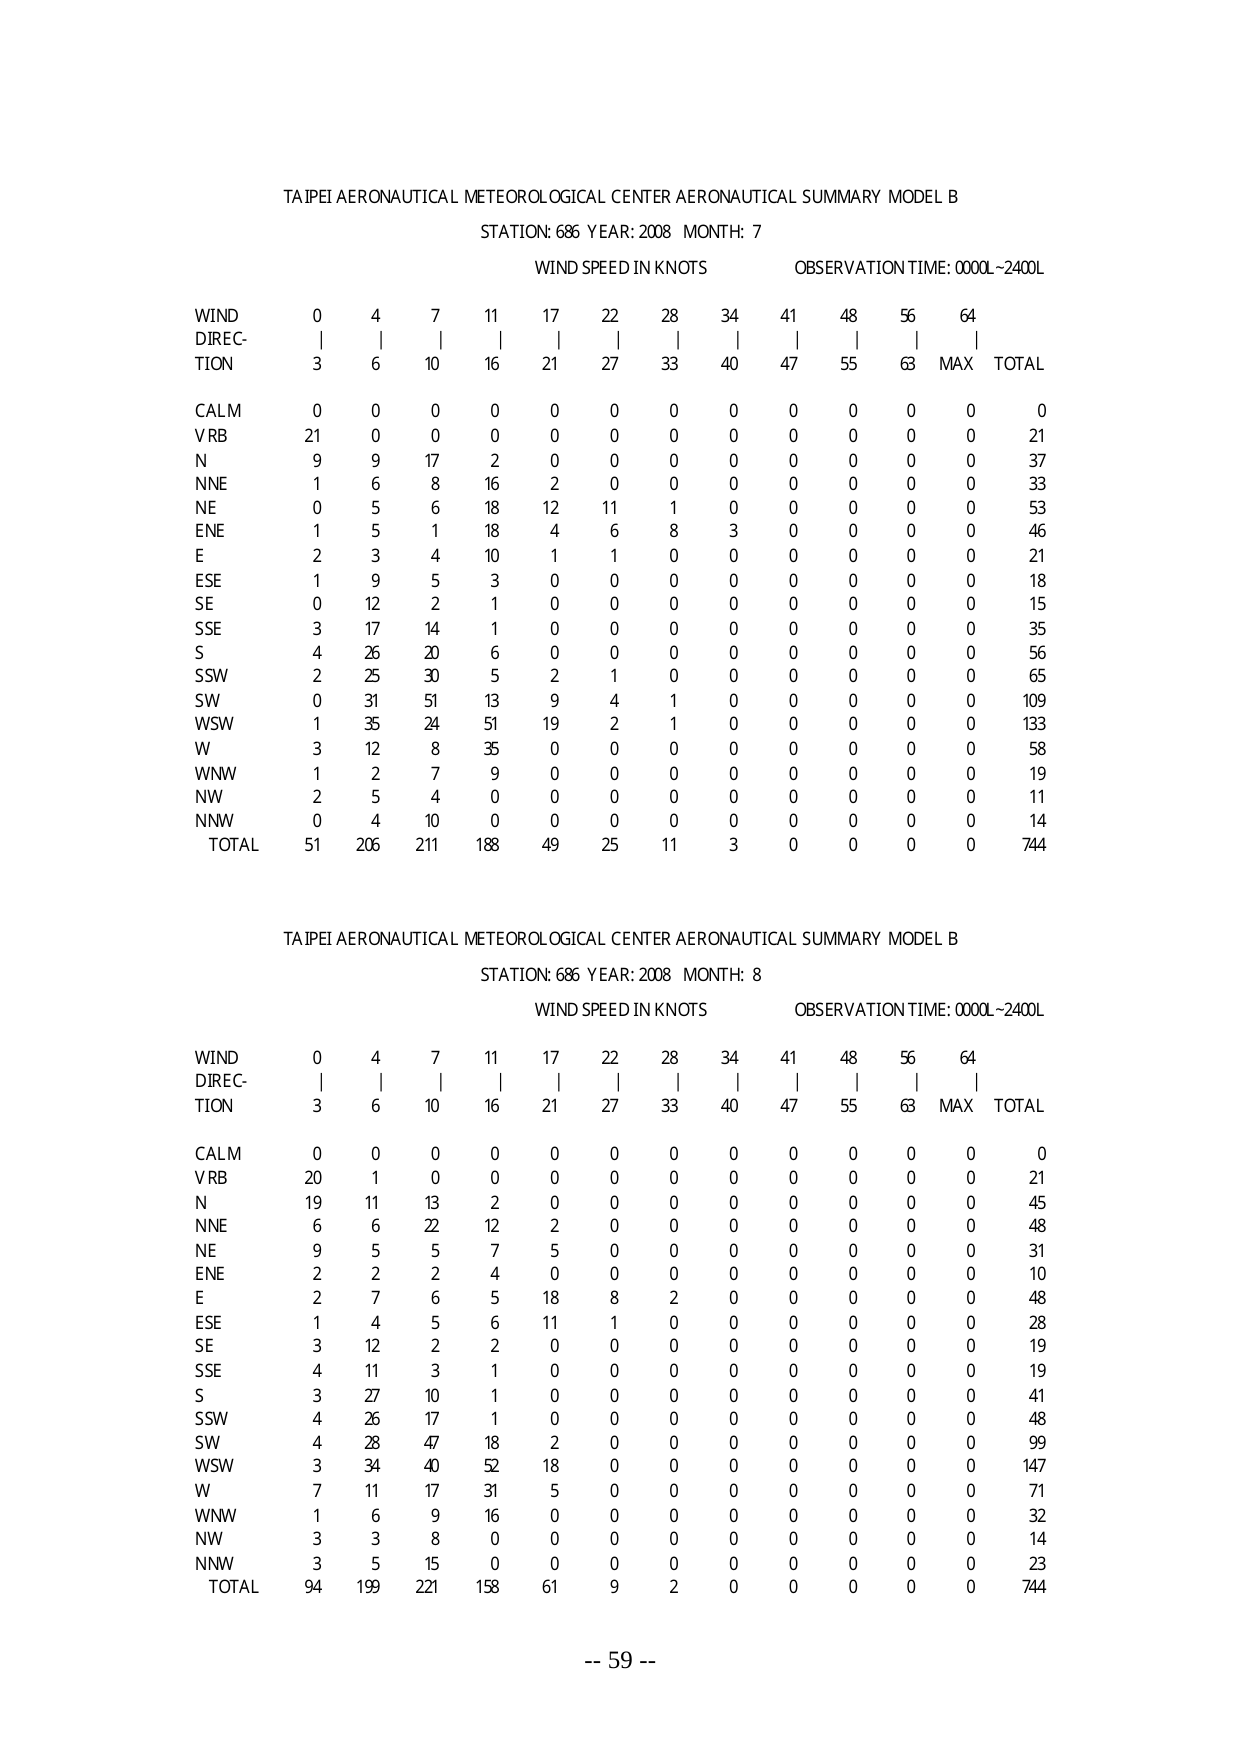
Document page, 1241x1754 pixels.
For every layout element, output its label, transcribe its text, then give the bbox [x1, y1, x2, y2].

text -- 59 -- [543, 1637, 697, 1674]
